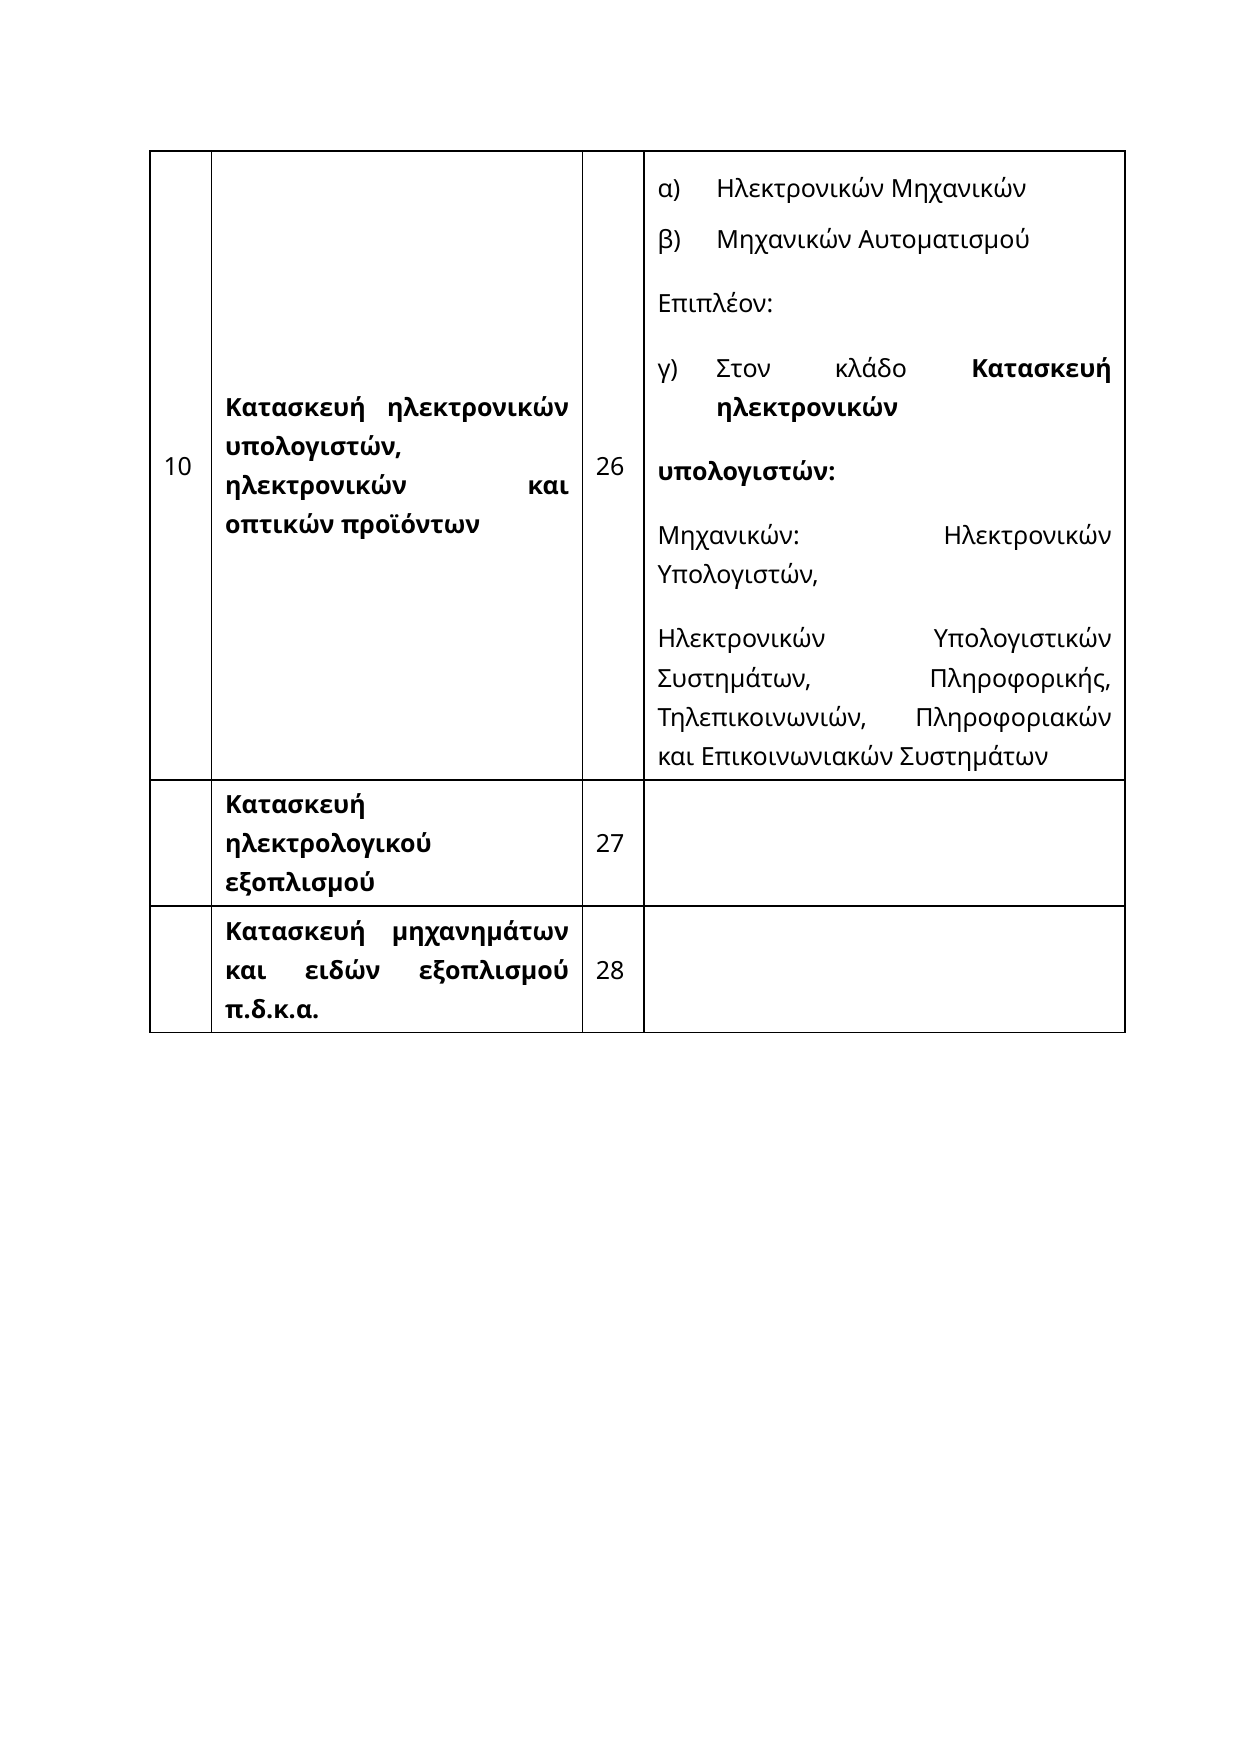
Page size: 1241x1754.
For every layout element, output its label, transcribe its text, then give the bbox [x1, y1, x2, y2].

table_cell Κατασκευή ηλεκτρολογικού εξοπλισμού [212, 781, 582, 905]
table_cell 26 [583, 152, 643, 779]
table_cell [151, 907, 211, 1032]
table_cell [151, 781, 211, 905]
table_cell Κατασκευή ηλεκτρονικών υπολογιστών, ηλεκτρονικών και οπτικών προϊόντων [212, 152, 582, 779]
table_cell 10 [151, 152, 211, 779]
table_cell 27 [583, 781, 643, 905]
table_cell 28 [583, 907, 643, 1032]
table_cell α) Ηλεκτρονικών Μηχανικών β) Μηχανικών Αυτοματισμού Επιπλέον: γ) Στον κλάδο Κατασκευή ηλεκτρονικών υπολογιστών: Μηχανικών: Ηλεκτρονικών Υπολογιστών, Ηλεκτρονικών Υπολογιστικών Συστημάτων, Πληροφορικής, Τηλεπικοινωνιών, Πληροφοριακών και Επικοινωνιακών Συστημάτων [645, 152, 1124, 779]
table_cell Κατασκευή μηχανημάτων και ειδών εξοπλισμού π.δ.κ.α. [212, 907, 582, 1032]
table_cell [645, 907, 1124, 1032]
table_cell [645, 781, 1124, 905]
